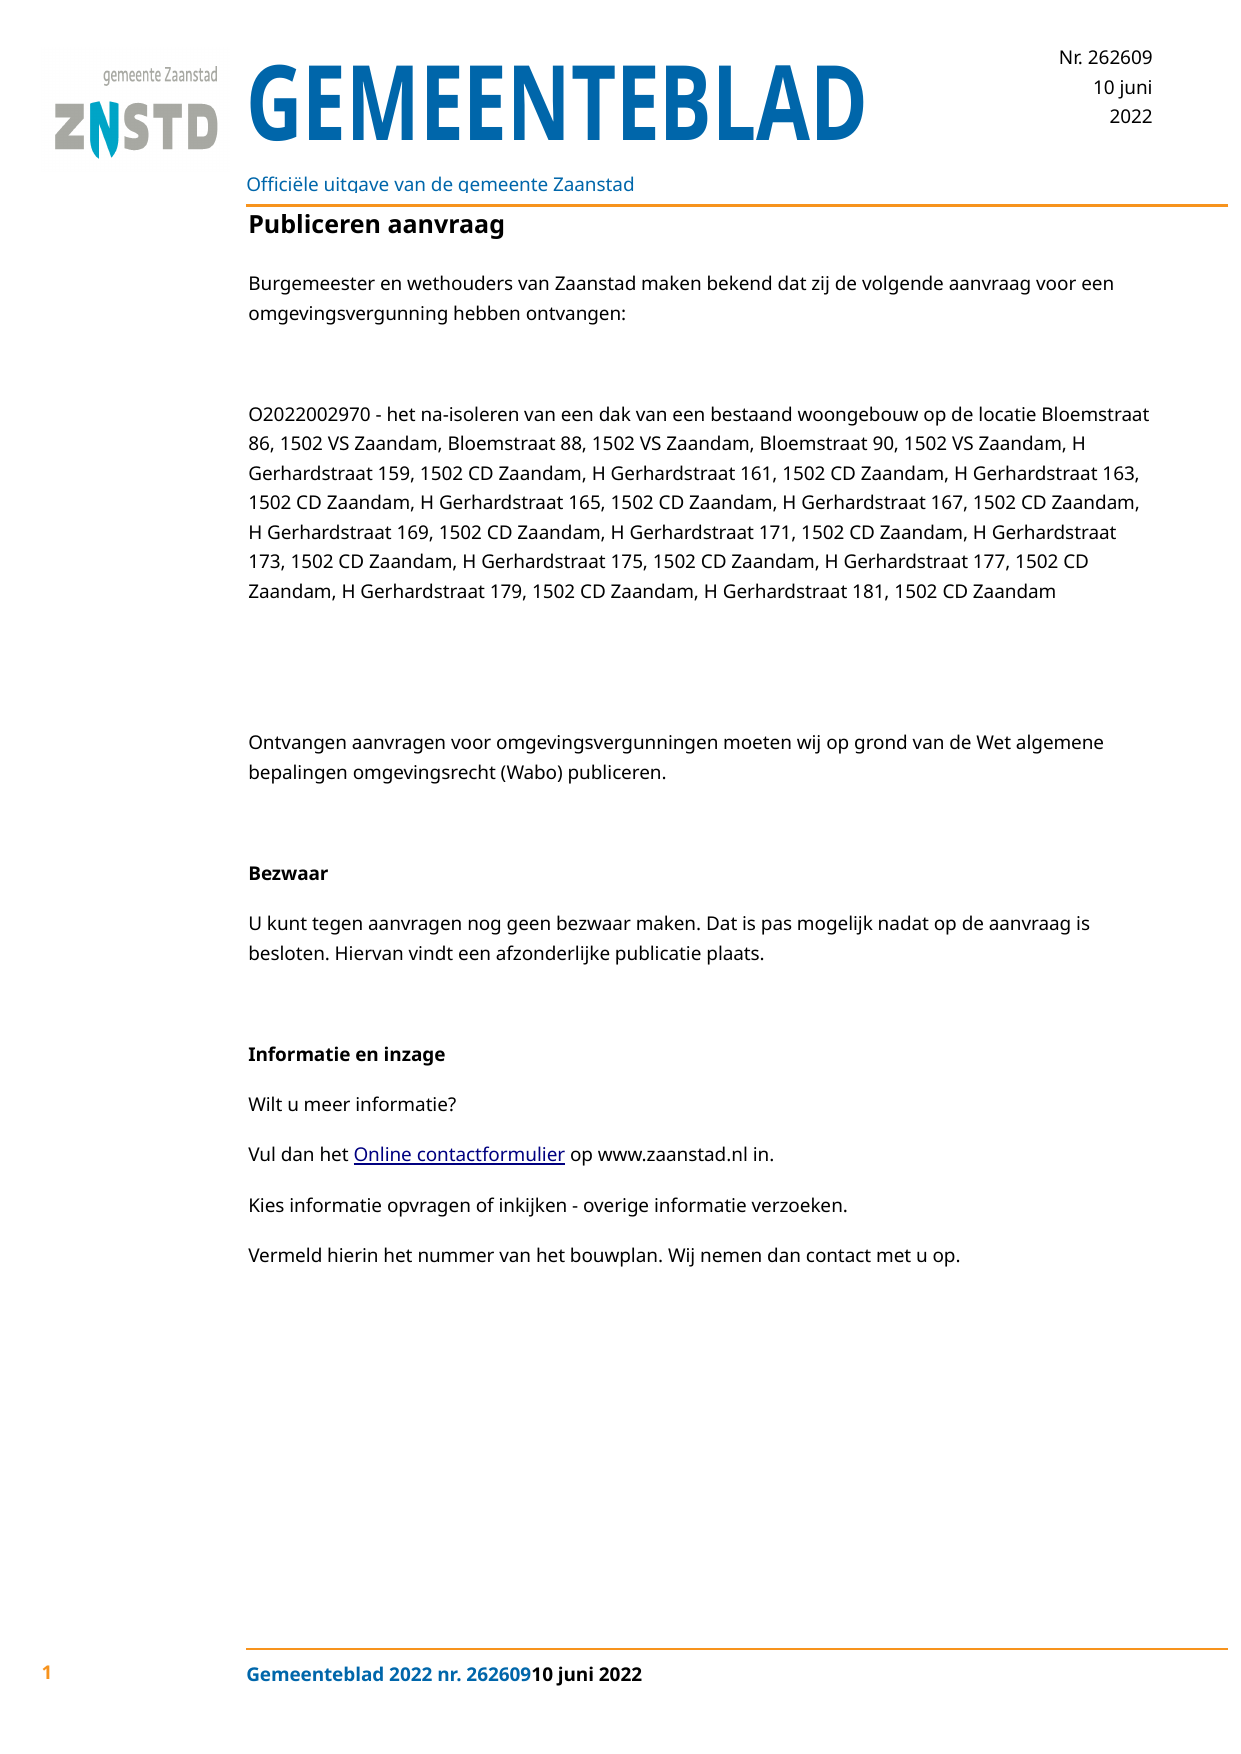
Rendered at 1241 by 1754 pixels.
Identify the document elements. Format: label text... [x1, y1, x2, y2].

text O2022002970 - het na-isoleren van een dak van een bestaand woongebouw op de locatie Bloemstraat 86, 1502 VS Zaandam, Bloemstraat 88, 1502 VS Zaandam, Bloemstraat 90, 1502 VS Zaandam, H Gerhardstraat 159, 1502 CD Zaandam, H Gerhardstraat 161, 1502 CD Zaandam, H Gerhardstraat 163, 1502 CD Zaandam, H Gerhardstraat 165, 1502 CD Zaandam, H Gerhardstraat 167, 1502 CD Zaandam, H Gerhardstraat 169, 1502 CD Zaandam, H Gerhardstraat 171, 1502 CD Zaandam, H Gerhardstraat 173, 1502 CD Zaandam, H Gerhardstraat 175, 1502 CD Zaandam, H Gerhardstraat 177, 1502 CD Zaandam, H Gerhardstraat 179, 1502 CD Zaandam, H Gerhardstraat 181, 1502 CD Zaandam [248, 401, 1152, 604]
text U kunt tegen aanvragen nog geen bezwaar maken. Dat is pas mogelijk nadat op de aanvraag is besloten. Hiervan vindt een afzonderlijke publicatie plaats. [248, 910, 1152, 966]
text Bezwaar [248, 860, 1152, 886]
text Vul dan het Online contactformulier op www.zaanstad.nl in. [248, 1142, 1152, 1167]
text Burgemeester en wethouders van Zaanstad maken bekend dat zij de volgende aanvraag voor een omgevingsvergunning hebben ontvangen: [248, 270, 1152, 326]
text Kies informatie opvragen of inkijken - overige informatie verzoeken. [248, 1192, 1152, 1218]
text Wilt u meer informatie? [248, 1091, 1152, 1117]
text Ontvangen aanvragen voor omgevingsvergunningen moeten wij op grond van de Wet algemene bepalingen omgevingsrecht (Wabo) publiceren. [248, 729, 1152, 785]
text Vermeld hierin het nummer van het bouwplan. Wij nemen dan contact met u op. [248, 1242, 1152, 1268]
text Informatie en inzage [248, 1041, 1152, 1066]
picture [41, 47, 231, 172]
text Publiceren aanvraag [248, 207, 1152, 241]
